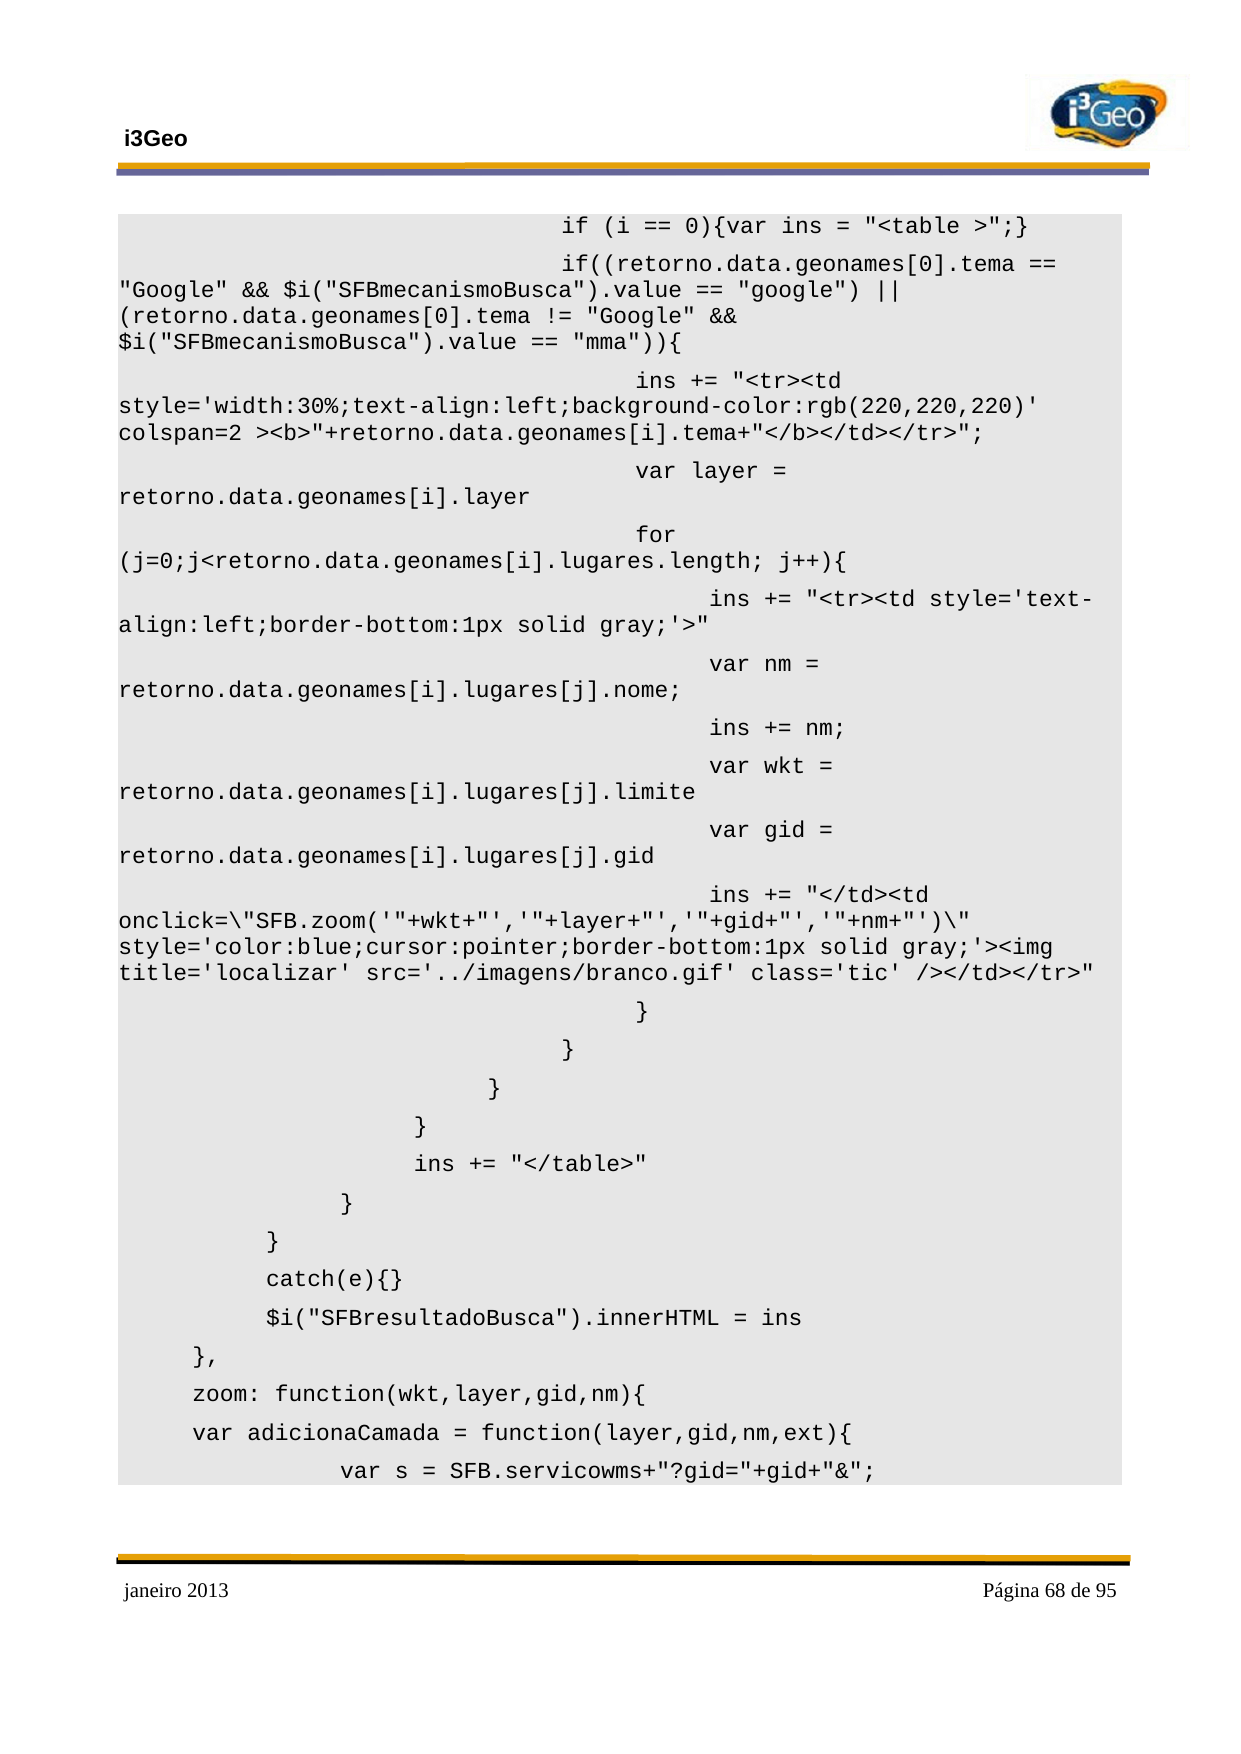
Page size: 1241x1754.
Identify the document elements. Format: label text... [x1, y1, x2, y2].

text }, [118, 1344, 1122, 1370]
text var adicionaCamada = function(layer,gid,nm,ext){ [118, 1421, 1122, 1447]
text var gid = retorno.data.geonames[i].lugares[j].gid [118, 819, 1122, 871]
text var wkt = retorno.data.geonames[i].lugares[j].limite [118, 754, 1122, 806]
text catch(e){} [118, 1268, 1122, 1293]
text ins += nm; [118, 716, 1122, 742]
text zoom: function(wkt,layer,gid,nm){ [118, 1383, 1122, 1408]
text if (i == 0){var ins = "<table >";} [118, 214, 1122, 240]
text } [118, 1038, 1122, 1063]
text } [118, 1114, 1122, 1140]
text } [118, 1076, 1122, 1102]
text ins += "<tr><td style='width:30%;text-align:left;background-color:rgb(220,220,220)' colspan=2 ><b>"+retorno.data.geonames[i].tema+"</b></td></tr>"; [118, 369, 1122, 447]
text ins += "</td><td onclick=\"SFB.zoom('"+wkt+"','"+layer+"','"+gid+"','"+nm+"')\" style='color:blue;cursor:pointer;border-bottom:1px solid gray;'><img title='localizar' src='../imagens/branco.gif' class='tic' /></td></tr>" [118, 883, 1122, 987]
text } [118, 1191, 1122, 1217]
text for (j=0;j<retorno.data.geonames[i].lugares.length; j++){ [118, 523, 1122, 575]
text $i("SFBresultadoBusca").innerHTML = ins [118, 1306, 1122, 1332]
picture [1025, 74, 1191, 151]
text var nm = retorno.data.geonames[i].lugares[j].nome; [118, 652, 1122, 704]
text } [118, 1229, 1122, 1255]
text ins += "</table>" [118, 1153, 1122, 1178]
text var layer = retorno.data.geonames[i].layer [118, 459, 1122, 511]
text if((retorno.data.geonames[0].tema == "Google" && $i("SFBmecanismoBusca").value == "google") || (retorno.data.geonames[0].tema != "Google" && $i("SFBmecanismoBusca").value == "mma")){ [118, 253, 1122, 357]
text } [118, 999, 1122, 1025]
text var s = SFB.servicowms+"?gid="+gid+"&"; [118, 1459, 1122, 1485]
text ins += "<tr><td style='text-align:left;border-bottom:1px solid gray;'>" [118, 588, 1122, 639]
